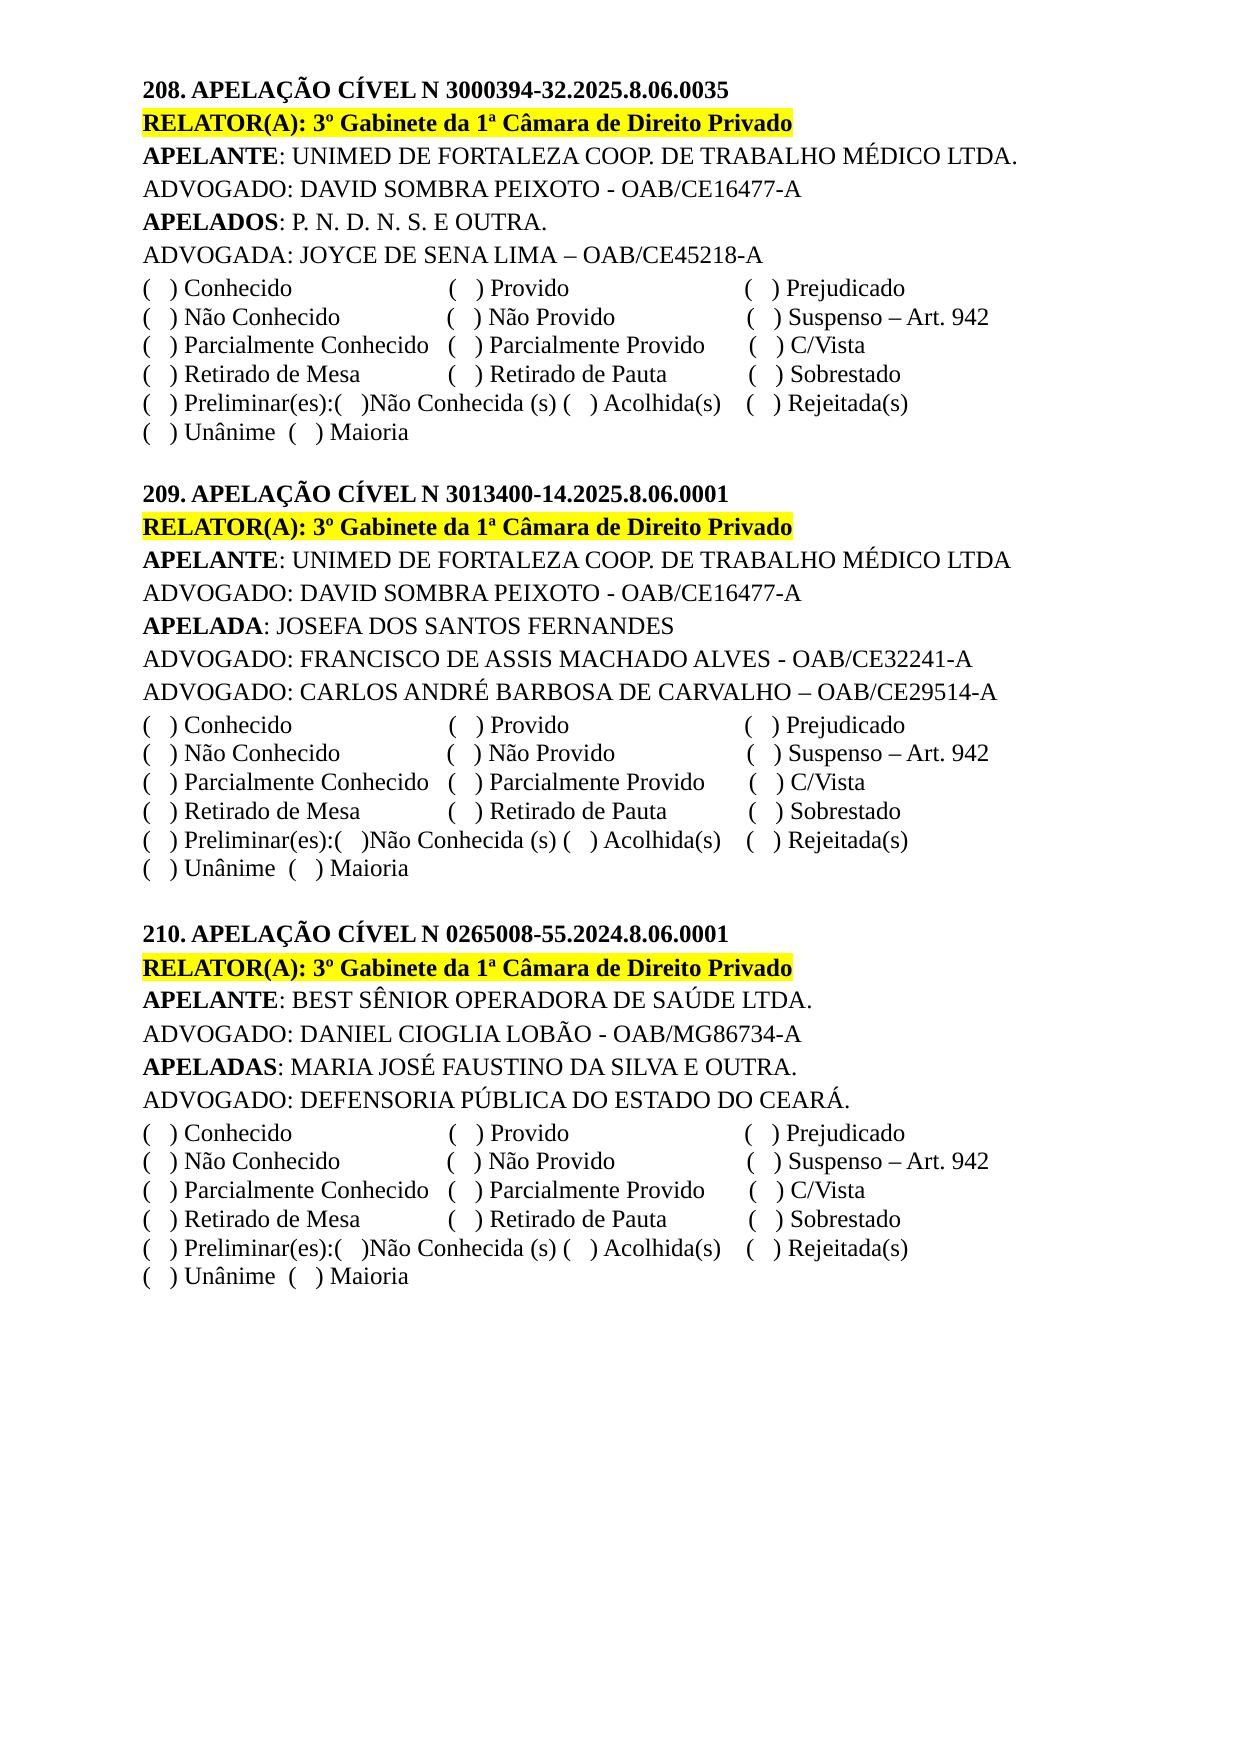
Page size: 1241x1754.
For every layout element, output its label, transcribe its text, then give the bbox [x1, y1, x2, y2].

text ( ) Conhecido ( ) Provido ( ) Prejudicado [142, 1118, 1141, 1146]
text ( ) Não Conhecido ( ) Não Provido ( ) Suspenso – Art. 942 [142, 738, 1158, 767]
text ( ) Parcialmente Conhecido ( ) Parcialmente Provido ( ) C/Vista [142, 767, 1158, 796]
text ( ) Preliminar(es):( )Não Conhecida (s) ( ) Acolhida(s) ( ) Rejeitada(s) [142, 388, 1158, 417]
text ( ) Retirado de Mesa ( ) Retirado de Pauta ( ) Sobrestado [142, 796, 1158, 825]
text ( ) Retirado de Mesa ( ) Retirado de Pauta ( ) Sobrestado [142, 359, 1158, 388]
text ( ) Não Conhecido ( ) Não Provido ( ) Suspenso – Art. 942 [142, 1146, 1158, 1175]
text 208. APELAÇÃO CÍVEL N 3000394-32.2025.8.06.0035 RELATOR(A): 3º Gabinete da 1ª Câmara de Direito Privado APELANTE: UNIMED DE FORTALEZA COOP. DE TRABALHO MÉDICO LTDA. ADVOGADO: DAVID SOMBRA PEIXOTO - OAB/CE16477-A APELADOS: P. N. D. N. S. E OUTRA. ADVOGADA: JOYCE DE SENA LIMA – OAB/CE45218-A [142, 75, 1188, 269]
text ( ) Parcialmente Conhecido ( ) Parcialmente Provido ( ) C/Vista [142, 1175, 1158, 1204]
text ( ) Unânime ( ) Maioria [142, 1261, 1188, 1356]
text ( ) Não Conhecido ( ) Não Provido ( ) Suspenso – Art. 942 [142, 302, 1158, 331]
text ( ) Parcialmente Conhecido ( ) Parcialmente Provido ( ) C/Vista [142, 331, 1158, 359]
text ( ) Preliminar(es):( )Não Conhecida (s) ( ) Acolhida(s) ( ) Rejeitada(s) [142, 1233, 1158, 1261]
text ( ) Conhecido ( ) Provido ( ) Prejudicado [142, 273, 1141, 302]
text ( ) Retirado de Mesa ( ) Retirado de Pauta ( ) Sobrestado [142, 1204, 1158, 1233]
text 209. APELAÇÃO CÍVEL N 3013400-14.2025.8.06.0001 RELATOR(A): 3º Gabinete da 1ª Câmara de Direito Privado APELANTE: UNIMED DE FORTALEZA COOP. DE TRABALHO MÉDICO LTDA ADVOGADO: DAVID SOMBRA PEIXOTO - OAB/CE16477-A APELADA: JOSEFA DOS SANTOS FERNANDES ADVOGADO: FRANCISCO DE ASSIS MACHADO ALVES - OAB/CE32241-A ADVOGADO: CARLOS ANDRÉ BARBOSA DE CARVALHO – OAB/CE29514-A [142, 446, 1188, 706]
text ( ) Unânime ( ) Maioria 210. APELAÇÃO CÍVEL N 0265008-55.2024.8.06.0001 RELATOR(A): 3º Gabinete da 1ª Câmara de Direito Privado APELANTE: BEST SÊNIOR OPERADORA DE SAÚDE LTDA. ADVOGADO: DANIEL CIOGLIA LOBÃO - OAB/MG86734-A APELADAS: MARIA JOSÉ FAUSTINO DA SILVA E OUTRA. ADVOGADO: DEFENSORIA PÚBLICA DO ESTADO DO CEARÁ. [142, 853, 1188, 1113]
text ( ) Conhecido ( ) Provido ( ) Prejudicado [142, 710, 1141, 738]
text ( ) Preliminar(es):( )Não Conhecida (s) ( ) Acolhida(s) ( ) Rejeitada(s) [142, 825, 1158, 853]
text ( ) Unânime ( ) Maioria [142, 417, 1158, 446]
